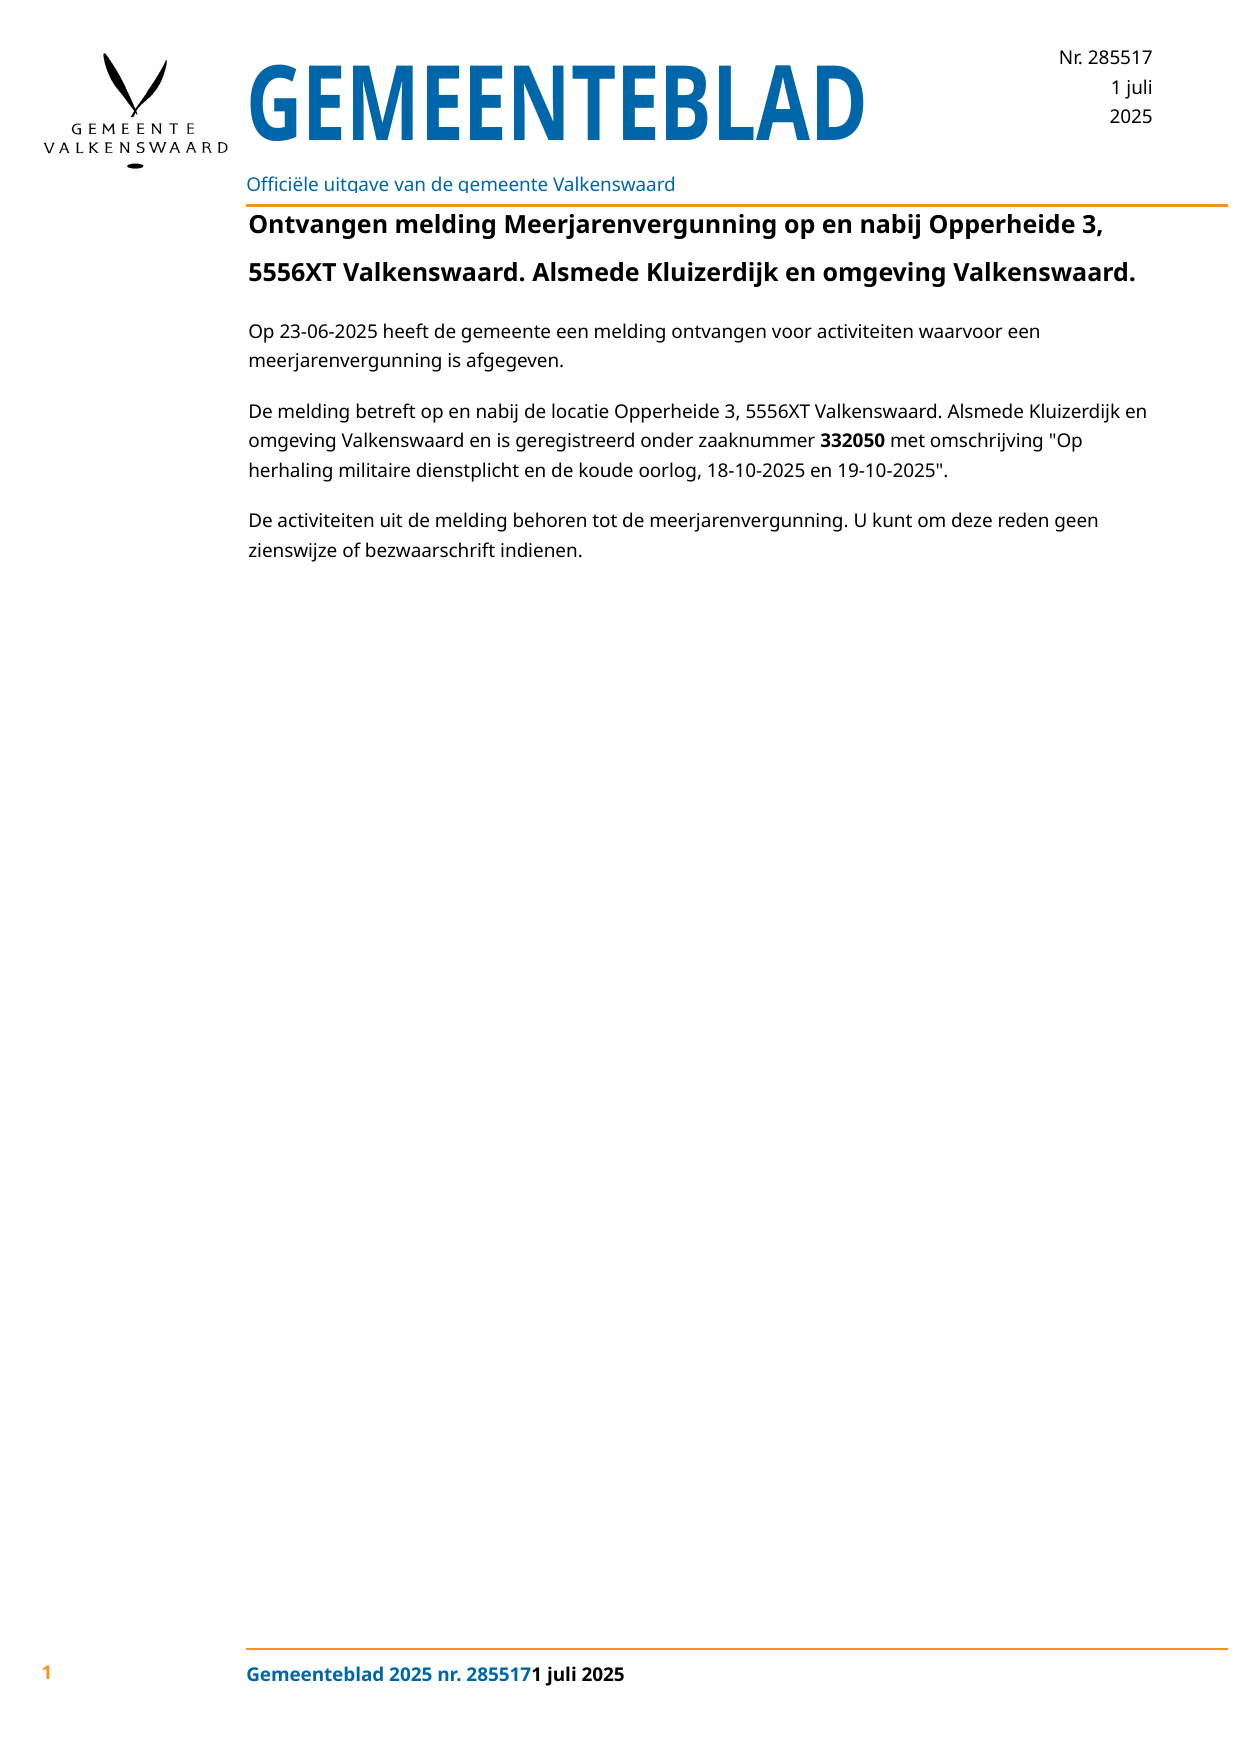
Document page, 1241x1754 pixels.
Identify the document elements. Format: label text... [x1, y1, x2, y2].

picture [41, 47, 231, 172]
text Ontvangen melding Meerjarenvergunning op en nabij Opperheide 3, 5556XT Valkenswaard. Alsmede Kluizerdijk en omgeving Valkenswaard. [248, 207, 1152, 288]
text De activiteiten uit de melding behoren tot de meerjarenvergunning. U kunt om deze reden geen zienswijze of bezwaarschrift indienen. [248, 507, 1152, 563]
text De melding betreft op en nabij de locatie Opperheide 3, 5556XT Valkenswaard. Alsmede Kluizerdijk en omgeving Valkenswaard en is geregistreerd onder zaaknummer 332050 met omschrijving "Op herhaling militaire dienstplicht en de koude oorlog, 18-10-2025 en 19-10-2025". [248, 398, 1152, 483]
text Op 23-06-2025 heeft de gemeente een melding ontvangen voor activiteiten waarvoor een meerjarenvergunning is afgegeven. [248, 318, 1152, 373]
